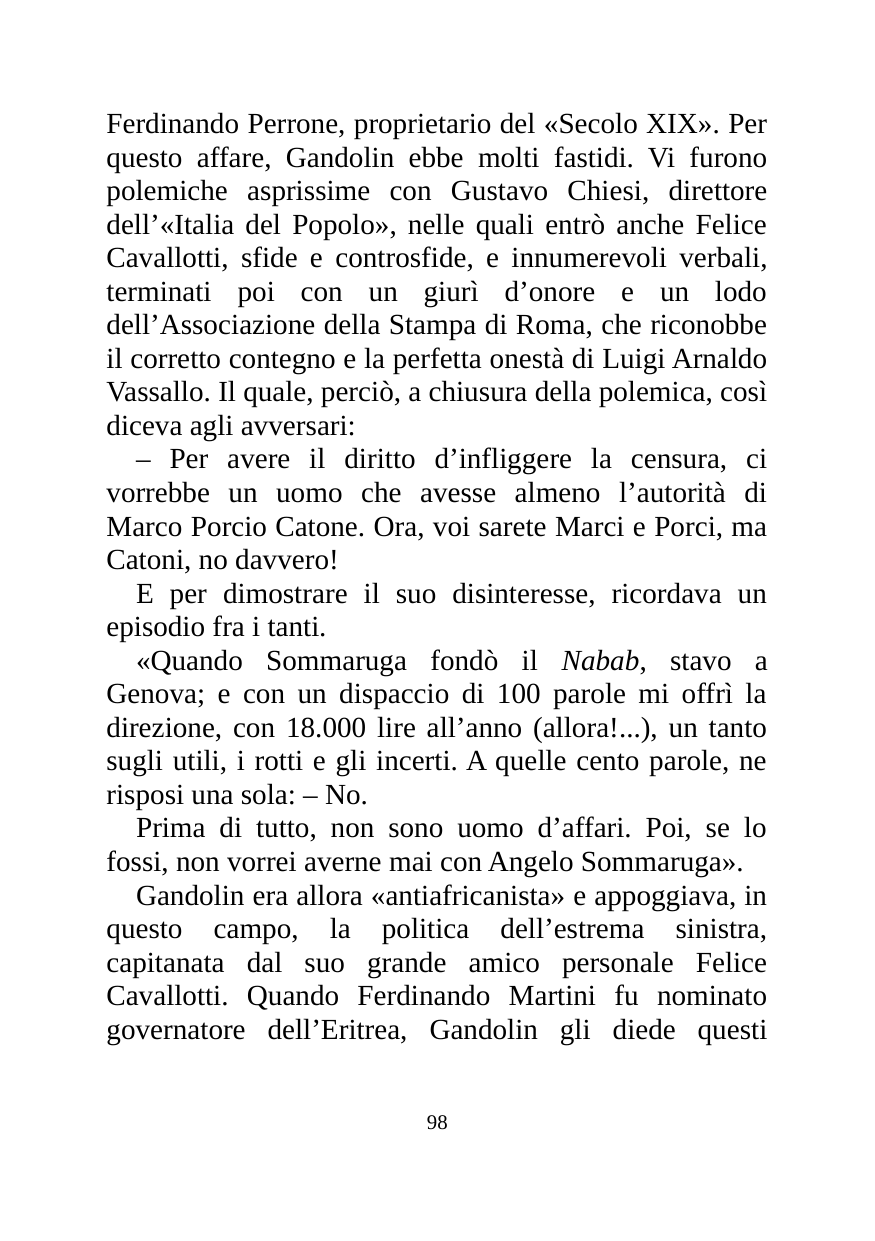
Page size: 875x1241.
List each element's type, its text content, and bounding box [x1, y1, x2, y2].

text «Quando Sommaruga fondò il Nabab, stavo a Genova; e con un dispaccio di 100 parole mi offrì la direzione, con 18.000 lire all’anno (allora!...), un tanto sugli utili, i rotti e gli incerti. A quelle cento parole, ne risposi una sola: – No. [106, 643, 768, 811]
text E per dimostrare il suo disinteresse, ricordava un episodio fra i tanti. [106, 576, 768, 643]
text Ferdinando Perrone, proprietario del «Secolo XIX». Per questo affare, Gandolin ebbe molti fastidi. Vi furono polemiche asprissime con Gustavo Chiesi, direttore dell’«Italia del Popolo», nelle quali entrò anche Felice Cavallotti, sfide e controsfide, e innumerevoli verbali, terminati poi con un giurì d’onore e un lodo dell’Associazione della Stampa di Roma, che riconobbe il corretto contegno e la perfetta onestà di Luigi Arnaldo Vassallo. Il quale, perciò, a chiusura della polemica, così diceva agli avversari: [106, 106, 768, 442]
text – Per avere il diritto d’infliggere la censura, ci vorrebbe un uomo che avesse almeno l’autorità di Marco Porcio Catone. Ora, voi sarete Marci e Porci, ma Catoni, no davvero! [106, 442, 768, 576]
text Gandolin era allora «antiafricanista» e appoggiava, in questo campo, la politica dell’estrema sinistra, capitanata dal suo grande amico personale Felice Cavallotti. Quando Ferdinando Martini fu nominato governatore dell’Eritrea, Gandolin gli diede questi [106, 878, 768, 1045]
text Prima di tutto, non sono uomo d’affari. Poi, se lo fossi, non vorrei averne mai con Angelo Sommaruga». [106, 811, 768, 878]
